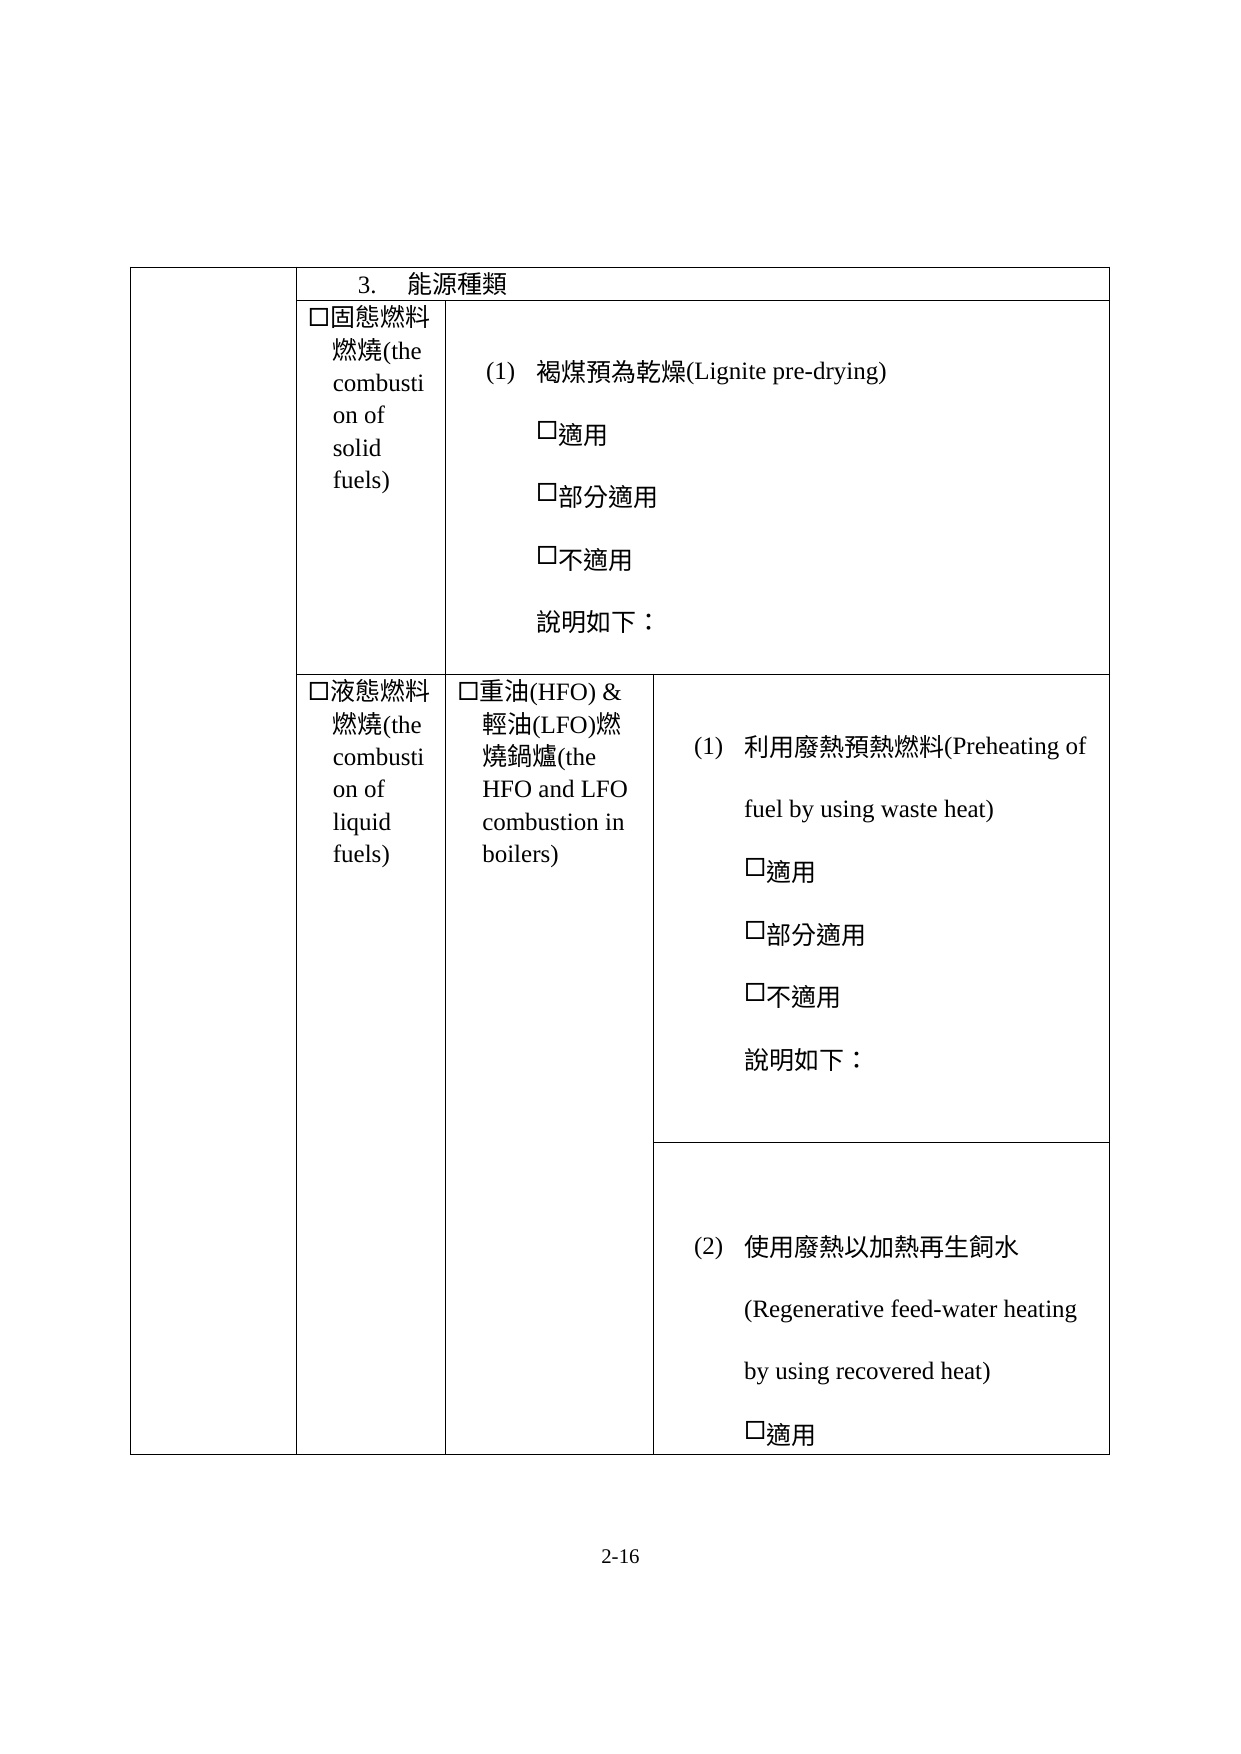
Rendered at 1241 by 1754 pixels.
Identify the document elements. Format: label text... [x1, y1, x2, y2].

table_cell 使用廢熱以加熱再生飼水(Regenerative feed-water heating by using recovered heat) 適用 [654, 1143, 1109, 1454]
table_cell 利用廢熱預熱燃料(Preheating of fuel by using waste heat) 適用 部分適用 不適用 說明如下： [654, 675, 1109, 1142]
table_cell 褐煤預為乾燥(Lignite pre-drying) 適用 部分適用 不適用 說明如下： [446, 301, 1109, 674]
table_cell 重油(HFO) & 輕油(LFO)燃燒鍋爐(the HFO and LFO combustion in boilers) [446, 675, 653, 1454]
table_header [131, 268, 296, 1454]
table_cell 固態燃料燃燒(the combustion of solid fuels) [297, 301, 445, 674]
table_cell 液態燃料燃燒(the combustion of liquid fuels) [297, 675, 445, 1454]
table_header 能源種類 [297, 268, 1109, 300]
